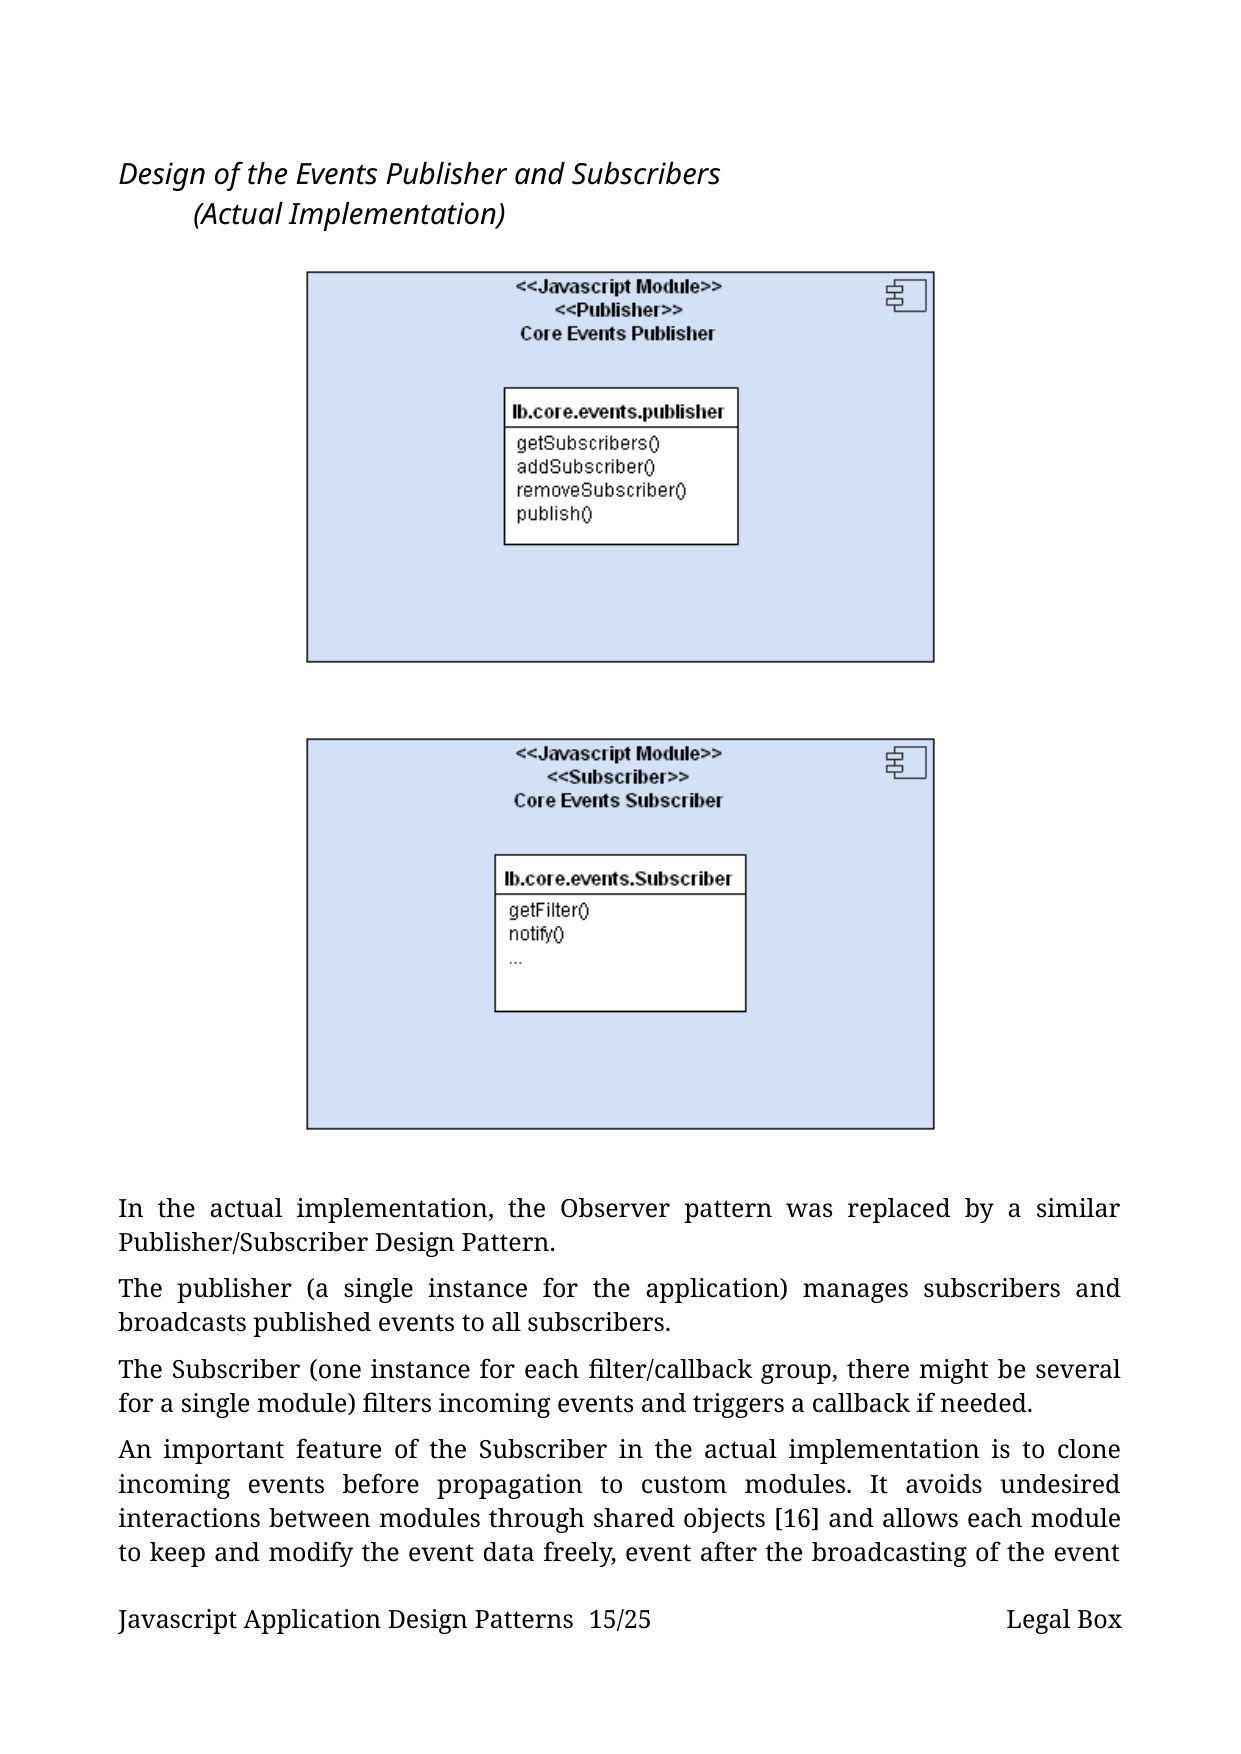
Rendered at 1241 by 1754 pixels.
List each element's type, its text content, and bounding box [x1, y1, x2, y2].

picture [292, 256, 949, 677]
text The Subscriber (one instance for each filter/callback group, there might be several for a single module) filters incoming events and triggers a callback if needed. [118, 1352, 1122, 1420]
text An important feature of the Subscriber in the actual implementation is to clone incoming events before propagation to custom modules. It avoids undesired interactions between modules through shared objects [16] and allows each module to keep and modify the event data freely, event after the broadcasting of the event [118, 1432, 1122, 1568]
subtitle Design of the Events Publisher and Subscribers (Actual Implementation) [118, 153, 1122, 233]
text The publisher (a single instance for the application) manages subscribers and broadcasts published events to all subscribers. [118, 1271, 1122, 1339]
text In the actual implementation, the Observer pattern was replaced by a similar Publisher/Subscriber Design Pattern. [118, 1190, 1122, 1258]
picture [292, 723, 949, 1144]
